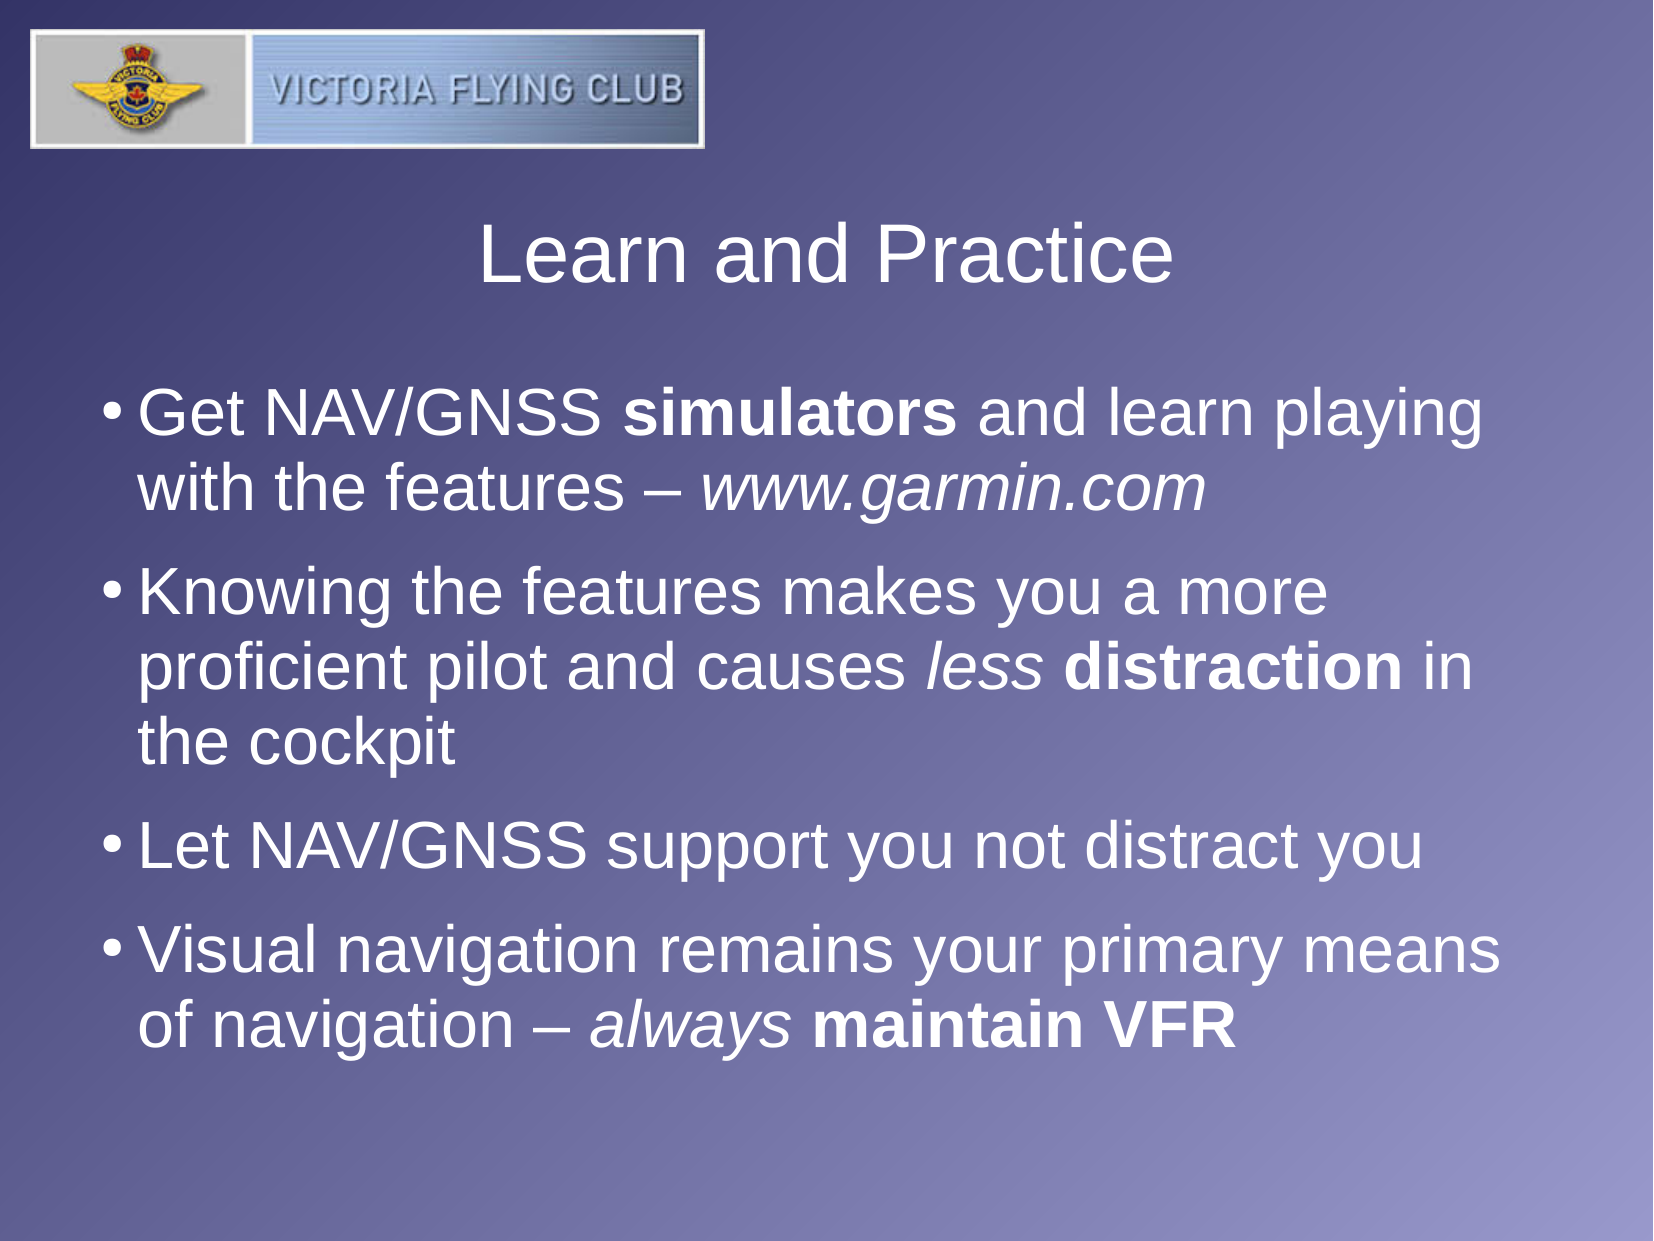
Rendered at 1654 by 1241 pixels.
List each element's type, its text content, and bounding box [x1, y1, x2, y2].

list Get NAV/GNSS simulators and learn playing with the features – www.garmin.com Knowing the features makes you a more proficient pilot and causes less distraction in the cockpit Let NAV/GNSS support you not distract you Visual navigation remains your primary means of navigation – always maintain VFR [82, 375, 1571, 1095]
title Learn and Practice [82, 150, 1571, 358]
picture [30, 29, 705, 149]
